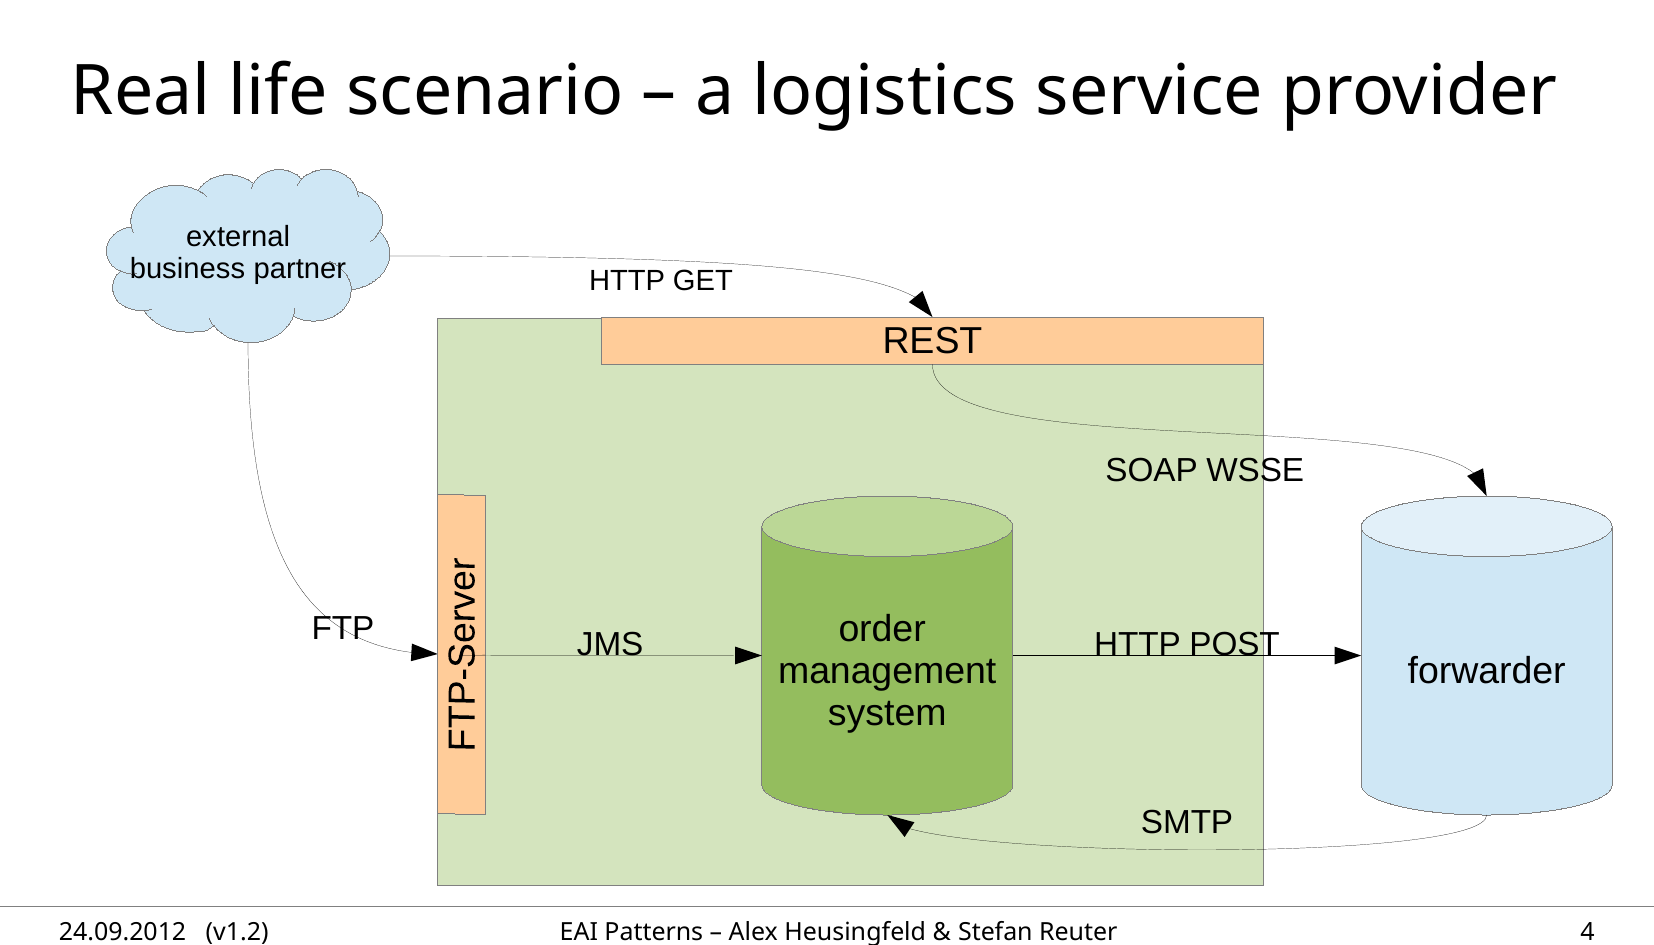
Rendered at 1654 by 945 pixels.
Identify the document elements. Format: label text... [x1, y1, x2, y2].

text_box [437, 318, 1264, 886]
text_box forwarder [1361, 528, 1613, 816]
text_box FTP-Server [437, 494, 486, 815]
text_box [1216, 634, 1232, 653]
text_box [892, 656, 1264, 849]
title Real life scenario – a logistics service provider [70, 17, 1583, 158]
text_box [598, 635, 606, 655]
text_box [933, 365, 1264, 435]
text_box [1100, 644, 1112, 655]
text_box [1164, 635, 1175, 644]
text_box external business partner [106, 169, 390, 343]
text_box [1195, 635, 1206, 644]
text_box REST [601, 317, 1264, 365]
text_box [608, 638, 615, 655]
text_box order management system [761, 528, 1013, 816]
